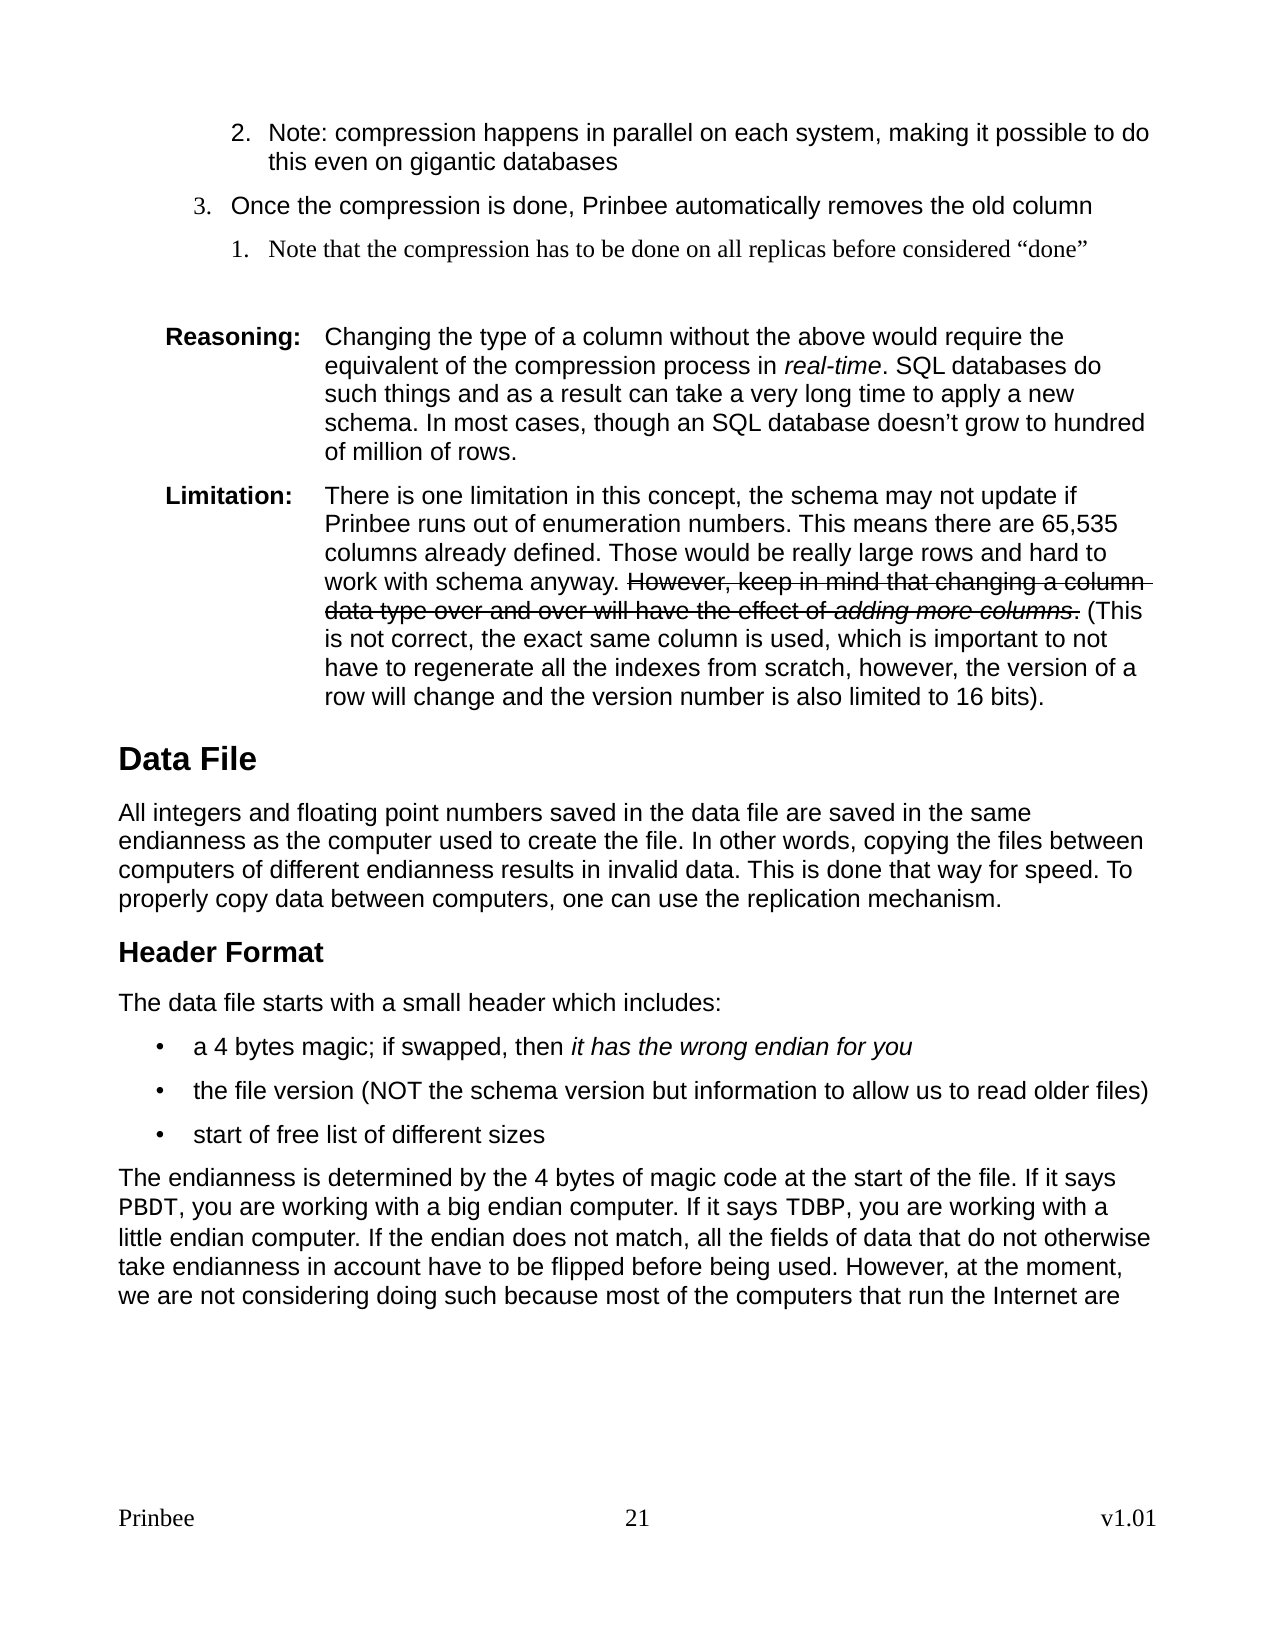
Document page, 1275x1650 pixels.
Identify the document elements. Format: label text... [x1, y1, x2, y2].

subtitle Data File [118, 739, 1157, 777]
text The endianness is determined by the 4 bytes of magic code at the start of the file. If it says PBDT, you are working with a big endian computer. If it says TDBP, you are working with a little endian computer. If the endian does not match, all the fields of data that do not otherwise take endianness in account have to be flipped before being used. However, at the moment, we are not considering doing such because most of the computers that run the Internet are [118, 1163, 1157, 1338]
text All integers and floating point numbers saved in the data file are saved in the same endianness as the computer used to create the file. In other words, copying the files between computers of different endianness results in invalid data. This is done that way for speed. To properly copy data between computers, one can use the replication mechanism. [118, 797, 1157, 912]
text Reasoning: Changing the type of a column without the above would require the equivalent of the compression process in real-time. SQL databases do such things and as a result can take a very long time to apply a new schema. In most cases, though an SQL database doesn’t grow to hundred of million of rows. [165, 322, 1157, 466]
subtitle Header Format [118, 934, 1157, 968]
list Once the compression is done, Prinbee automatically removes the old column [193, 191, 1157, 219]
list Note: compression happens in parallel on each system, making it possible to do this even on gigantic databases [231, 118, 1157, 176]
text Limitation: There is one limitation in this concept, the schema may not update if Prinbee runs out of enumeration numbers. This means there are 65,535 columns already defined. Those would be really large rows and hard to work with schema anyway. However, keep in mind that changing a column data type over and over will have the effect of adding more columns. (This is not correct, the exact same column is used, which is important to not have to regenerate all the indexes from scratch, however, the version of a row will change and the version number is also limited to 16 bits). [165, 481, 1157, 711]
list a 4 bytes magic; if swapped, then it has the wrong endian for you [156, 1032, 1157, 1061]
list Note that the compression has to be done on all replicas before considered “done” [231, 234, 1157, 263]
text The data file starts with a small header which includes: [118, 988, 1157, 1017]
list start of free list of different sizes [156, 1119, 1157, 1148]
list the file version (NOT the schema version but information to allow us to read older files) [156, 1076, 1157, 1104]
